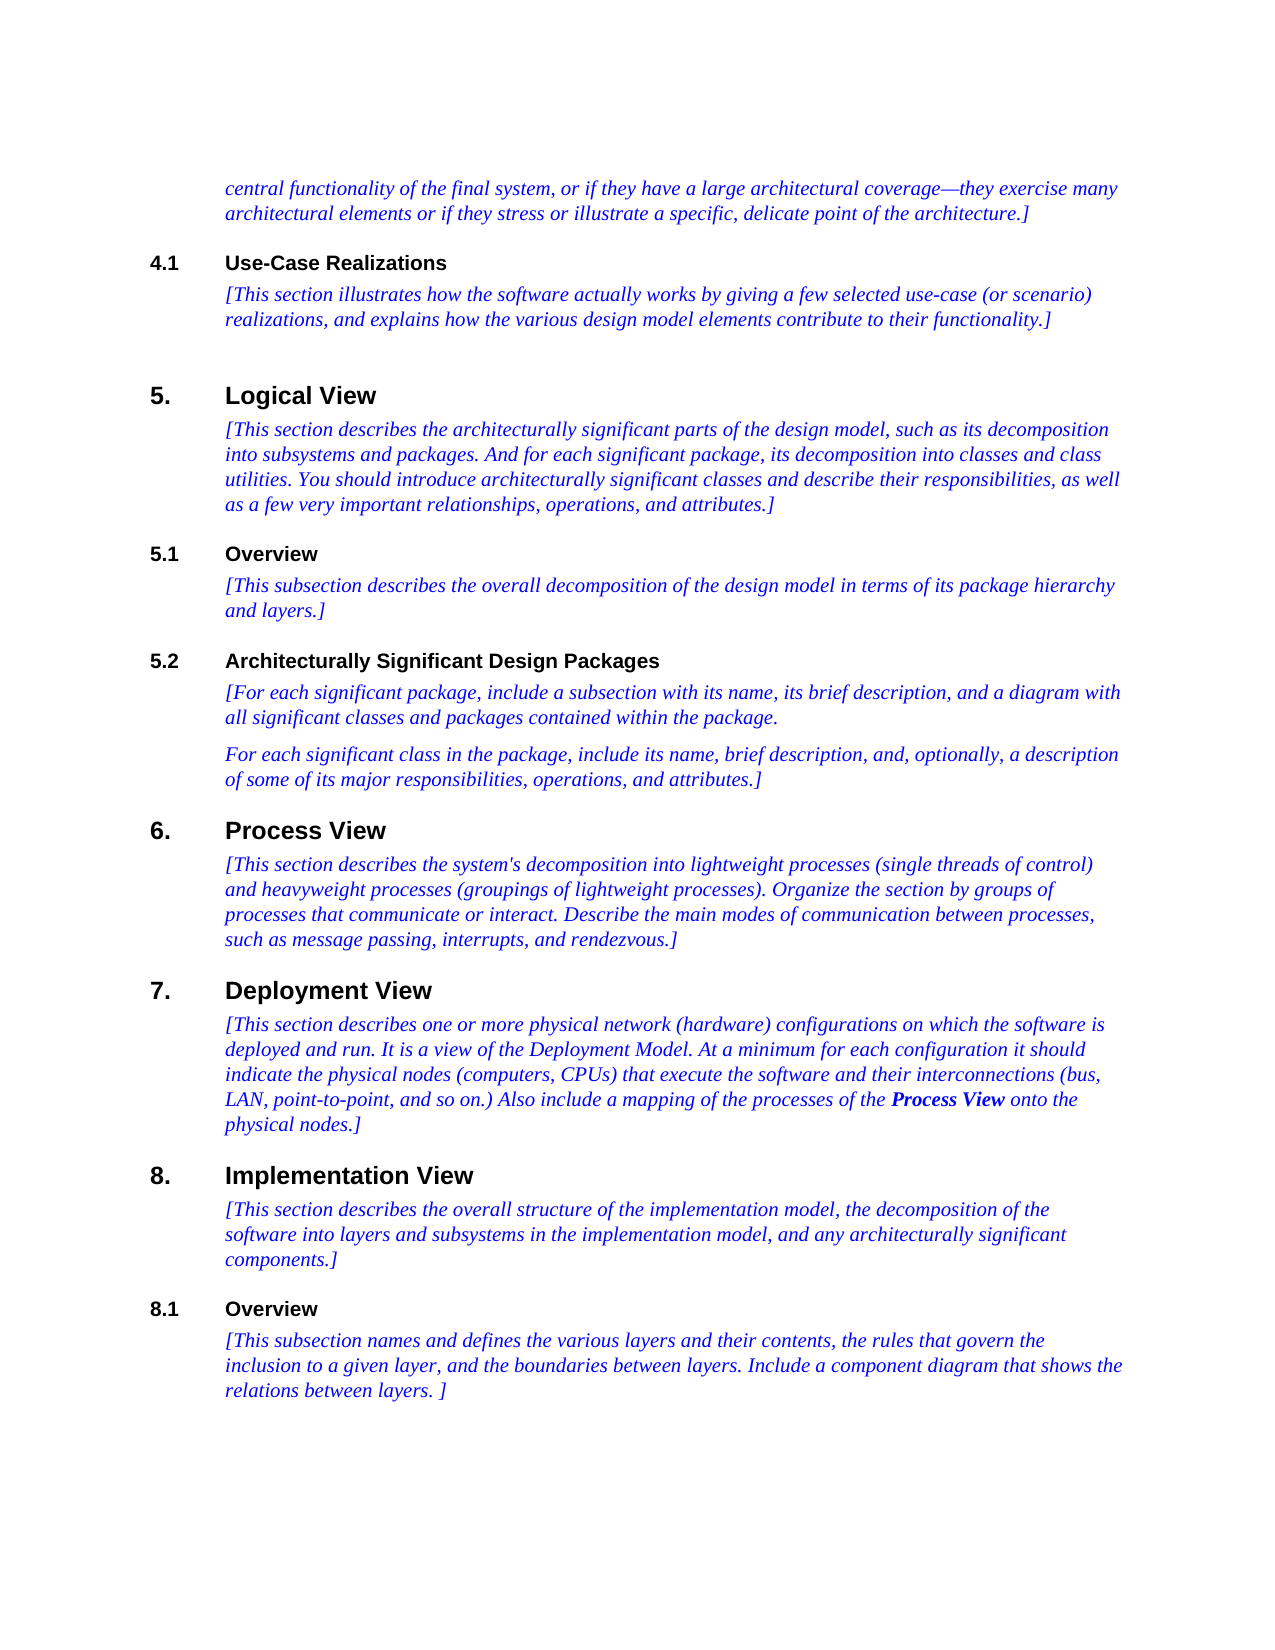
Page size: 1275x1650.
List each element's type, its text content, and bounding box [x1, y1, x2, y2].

subtitle Process View [150, 816, 1125, 845]
text [This section describes the architecturally significant parts of the design model, such as its decomposition into subsystems and packages. And for each significant package, its decomposition into classes and class utilities. You should introduce architecturally significant classes and describe their responsibilities, as well as a few very important relationships, operations, and attributes.] [225, 416, 1125, 516]
subtitle Logical View [150, 381, 1125, 410]
subtitle Implementation View [150, 1161, 1125, 1190]
text [This subsection describes the overall decomposition of the design model in terms of its package hierarchy and layers.] [225, 572, 1125, 622]
text [For each significant package, include a subsection with its name, its brief description, and a diagram with all significant classes and packages contained within the package. [225, 679, 1125, 729]
text [This subsection names and defines the various layers and their contents, the rules that govern the inclusion to a given layer, and the boundaries between layers. Include a component diagram that shows the relations between layers. ] [225, 1327, 1125, 1402]
text [This section illustrates how the software actually works by giving a few selected use-case (or scenario) realizations, and explains how the various design model elements contribute to their functionality.] [225, 281, 1125, 331]
subtitle Overview [150, 1296, 1125, 1321]
subtitle Architecturally Significant Design Packages [150, 647, 1125, 672]
subtitle Deployment View [150, 976, 1125, 1005]
text [This section describes the overall structure of the implementation model, the decomposition of the software into layers and subsystems in the implementation model, and any architecturally significant components.] [225, 1196, 1125, 1271]
subtitle Use-Case Realizations [150, 250, 1125, 275]
text central functionality of the final system, or if they have a large architectural coverage—they exercise many architectural elements or if they stress or illustrate a specific, delicate point of the architecture.] [225, 175, 1125, 225]
text [This section describes one or more physical network (hardware) configurations on which the software is deployed and run. It is a view of the Deployment Model. At a minimum for each configuration it should indicate the physical nodes (computers, CPUs) that execute the software and their interconnections (bus, LAN, point-to-point, and so on.) Also include a mapping of the processes of the Process View onto the physical nodes.] [225, 1011, 1125, 1136]
text [This section describes the system's decomposition into lightweight processes (single threads of control) and heavyweight processes (groupings of lightweight processes). Organize the section by groups of processes that communicate or interact. Describe the main modes of communication between processes, such as message passing, interrupts, and rendezvous.] [225, 851, 1125, 951]
text For each significant class in the package, include its name, brief description, and, optionally, a description of some of its major responsibilities, operations, and attributes.] [225, 741, 1125, 791]
subtitle Overview [150, 541, 1125, 566]
